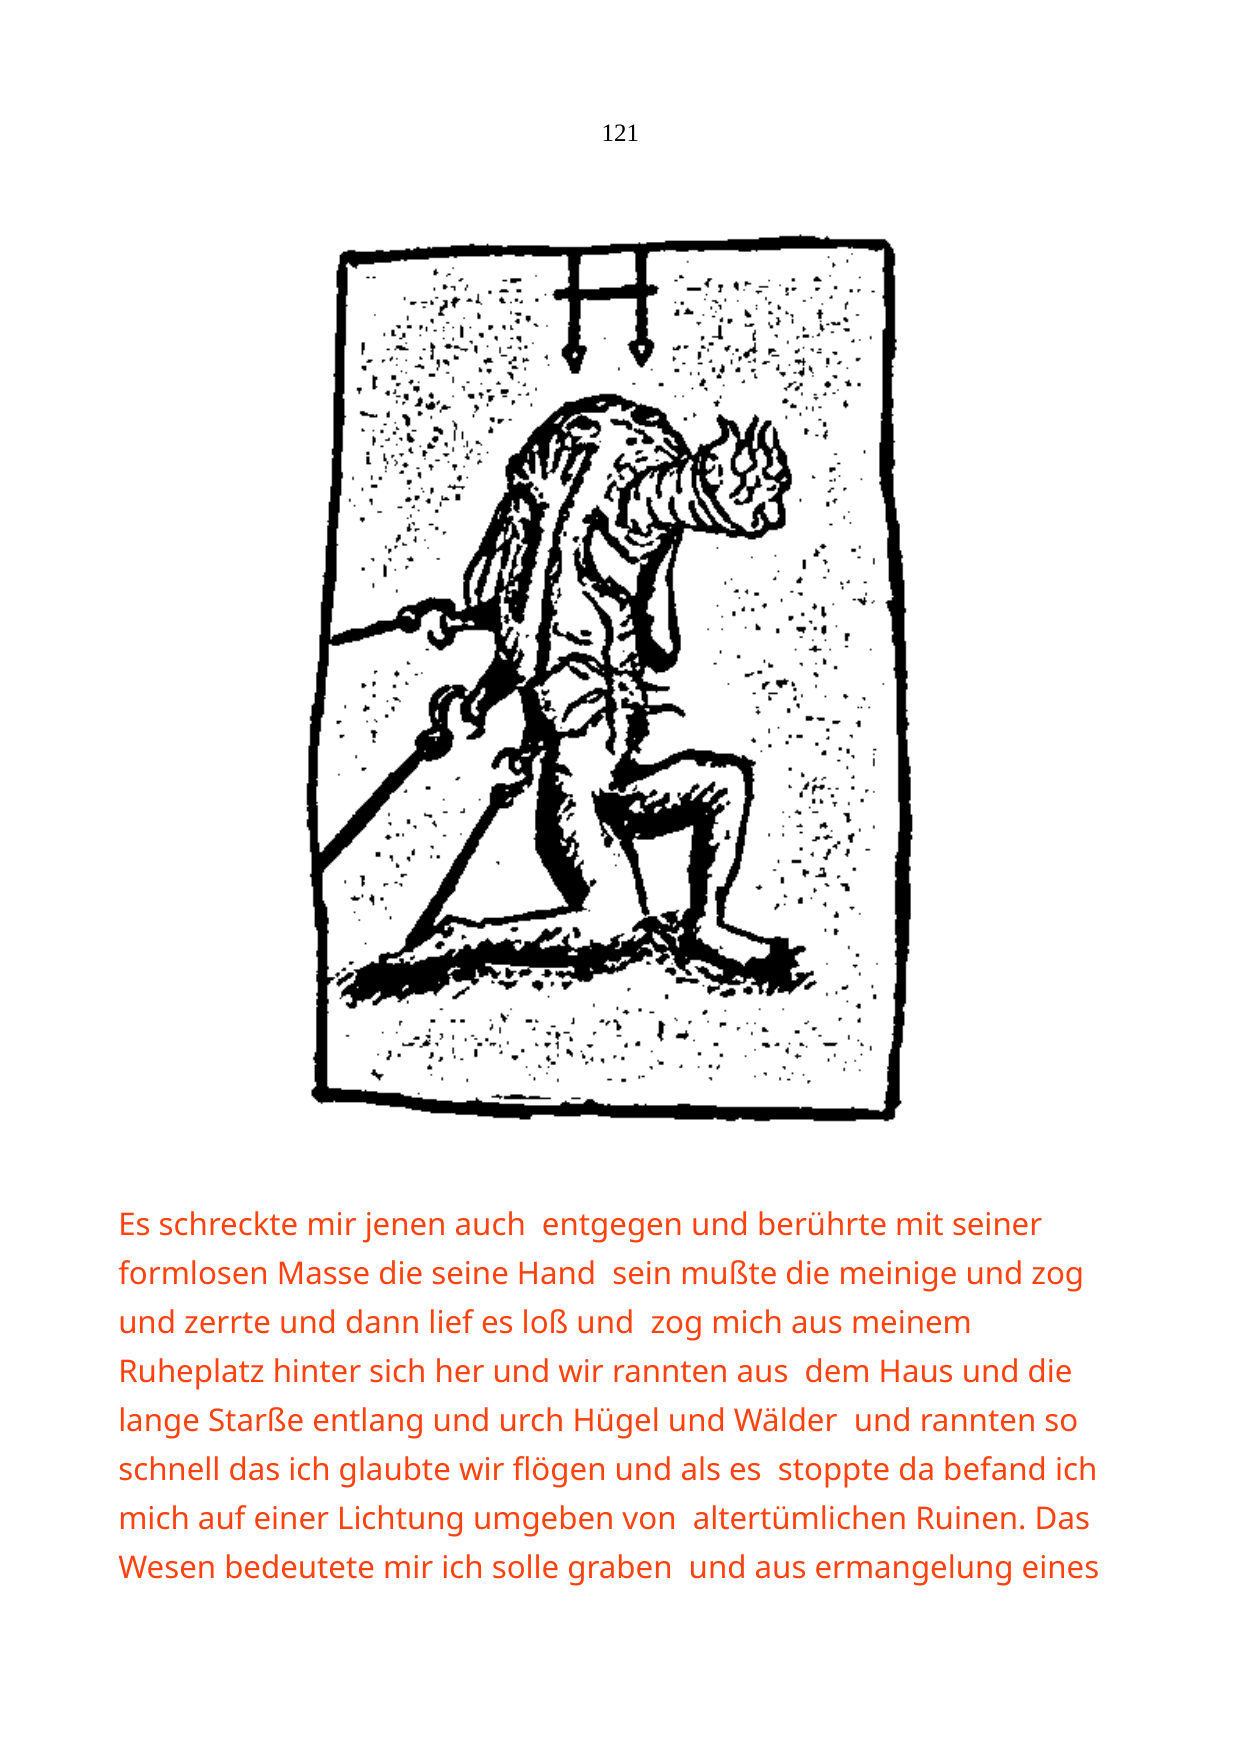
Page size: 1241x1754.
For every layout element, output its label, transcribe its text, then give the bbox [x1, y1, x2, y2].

picture [279, 216, 961, 1126]
text Es schreckte mir jenen auch entgegen und berührte mit seiner formlosen Masse die seine Hand sein mußte die meinige und zog und zerrte und dann lief es loß und zog mich aus meinem Ruheplatz hinter sich her und wir rannten aus dem Haus und die lange Starße entlang und urch Hügel und Wälder und rannten so schnell das ich glaubte wir flögen und als es stoppte da befand ich mich auf einer Lichtung umgeben von altertümlichen Ruinen. Das Wesen bedeutete mir ich solle graben und aus ermangelung eines [118, 1202, 1122, 1587]
